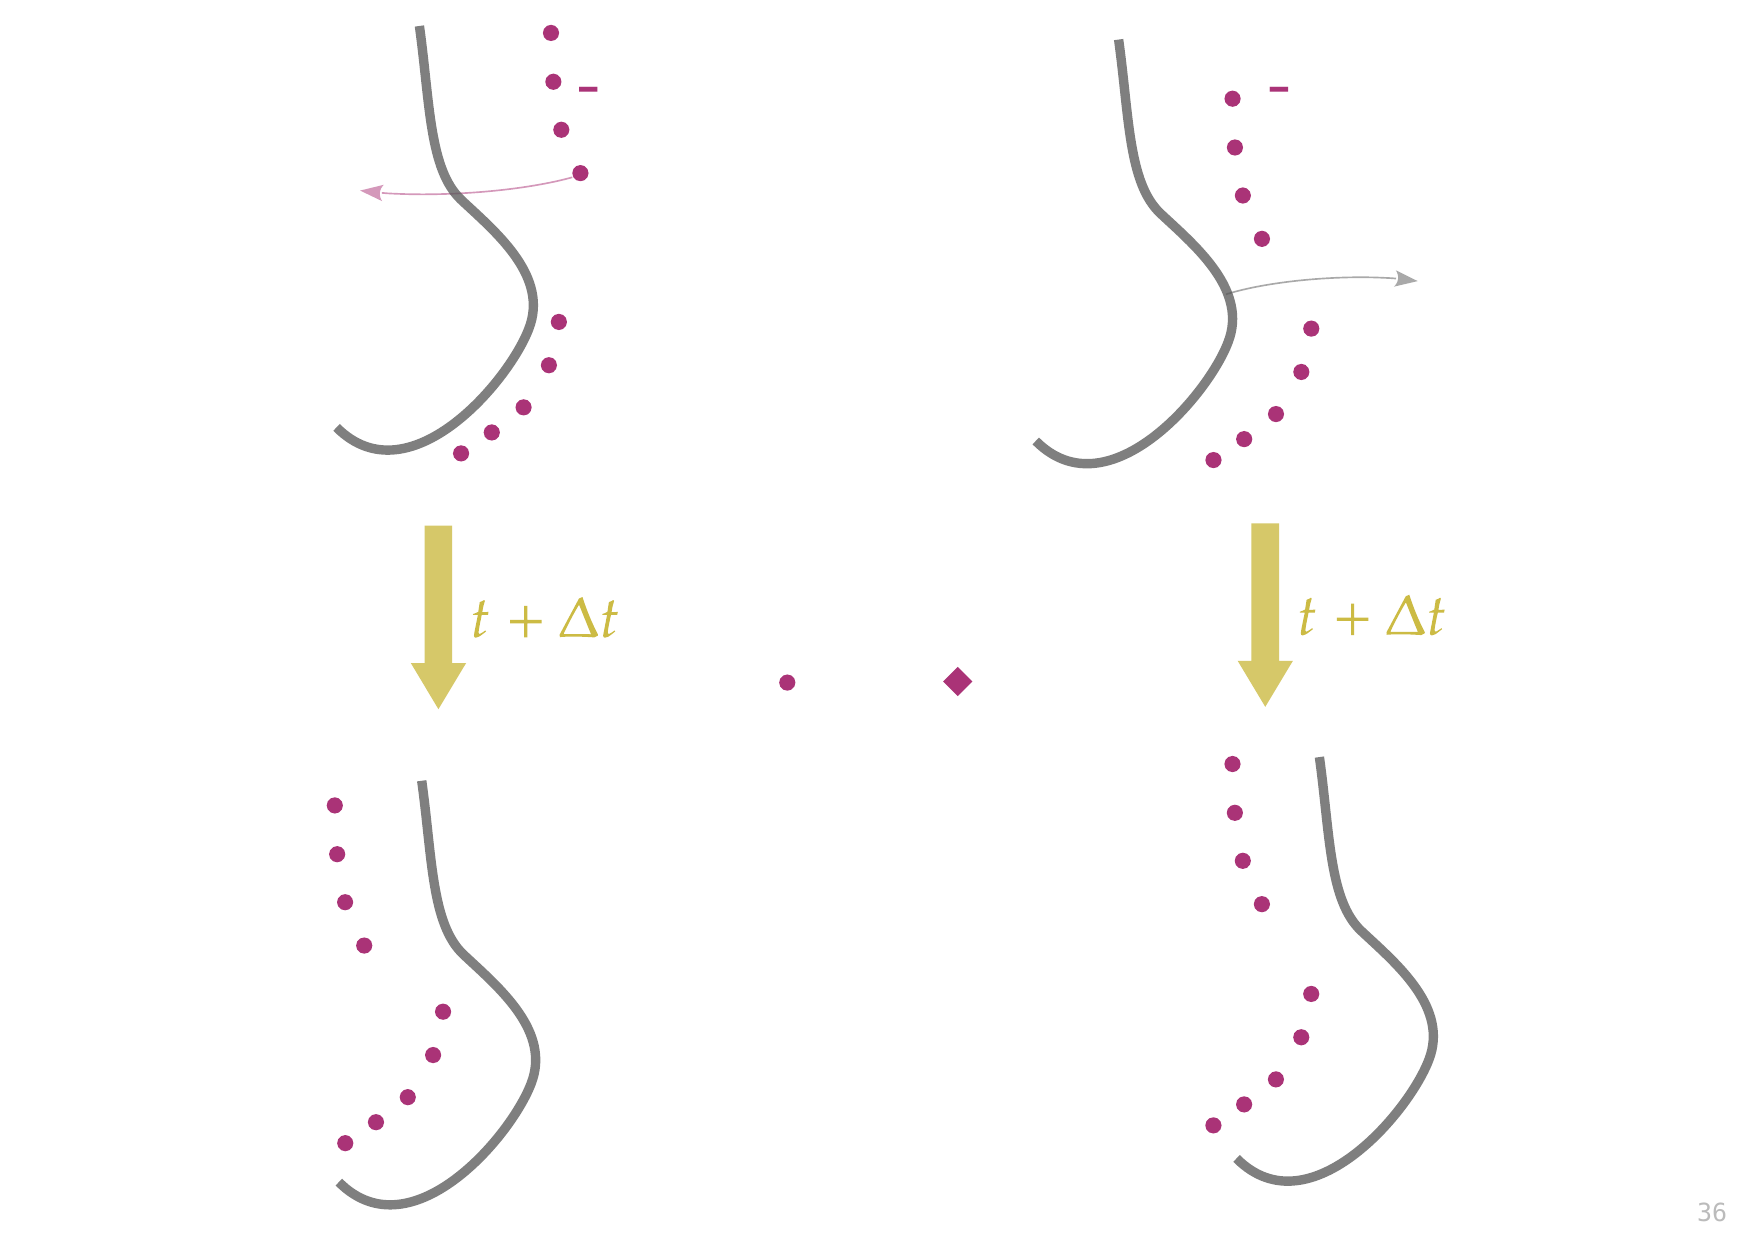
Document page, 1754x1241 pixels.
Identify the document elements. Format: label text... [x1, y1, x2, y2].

text_box [602, 600, 618, 638]
text_box [542, 24, 560, 42]
text_box [1205, 451, 1222, 469]
text_box – [562, 47, 615, 107]
text_box [1234, 187, 1251, 204]
text_box [1236, 430, 1253, 448]
text_box [1429, 597, 1445, 636]
text_box [943, 666, 973, 697]
text_box [545, 73, 562, 90]
text_box [550, 313, 567, 331]
text_box [483, 424, 500, 441]
text_box [356, 937, 373, 954]
text_box [1336, 603, 1369, 636]
text_box [510, 605, 542, 638]
text_box [1299, 597, 1316, 636]
text_box [1267, 405, 1285, 423]
text_box [559, 597, 598, 638]
text_box [1253, 230, 1271, 247]
text_box [553, 121, 570, 138]
text_box [572, 165, 589, 182]
text_box [1236, 1096, 1253, 1113]
text_box [1224, 90, 1241, 107]
text_box [329, 846, 346, 863]
text_box [1267, 1071, 1285, 1088]
text_box [1226, 139, 1244, 156]
text_box [452, 445, 470, 462]
text_box [1293, 1029, 1310, 1046]
text_box [337, 894, 354, 911]
text_box [337, 1135, 354, 1152]
text_box [1303, 985, 1320, 1003]
text_box [540, 357, 558, 374]
text_box [1234, 852, 1251, 869]
text_box – [1253, 47, 1306, 107]
text_box [1303, 320, 1320, 337]
text_box [1253, 896, 1271, 913]
text_box [1205, 1117, 1222, 1134]
text_box [1293, 363, 1310, 381]
text_box [399, 1089, 416, 1106]
text_box [425, 1046, 442, 1064]
text_box [326, 797, 343, 814]
text_box [1386, 594, 1425, 636]
text_box [367, 1114, 385, 1131]
text_box [1224, 755, 1241, 773]
text_box [472, 600, 489, 638]
text_box [434, 1003, 452, 1020]
text_box [779, 674, 796, 691]
text_box [1237, 523, 1293, 707]
text_box [515, 399, 532, 416]
text_box [1226, 804, 1243, 821]
text_box [410, 525, 467, 710]
